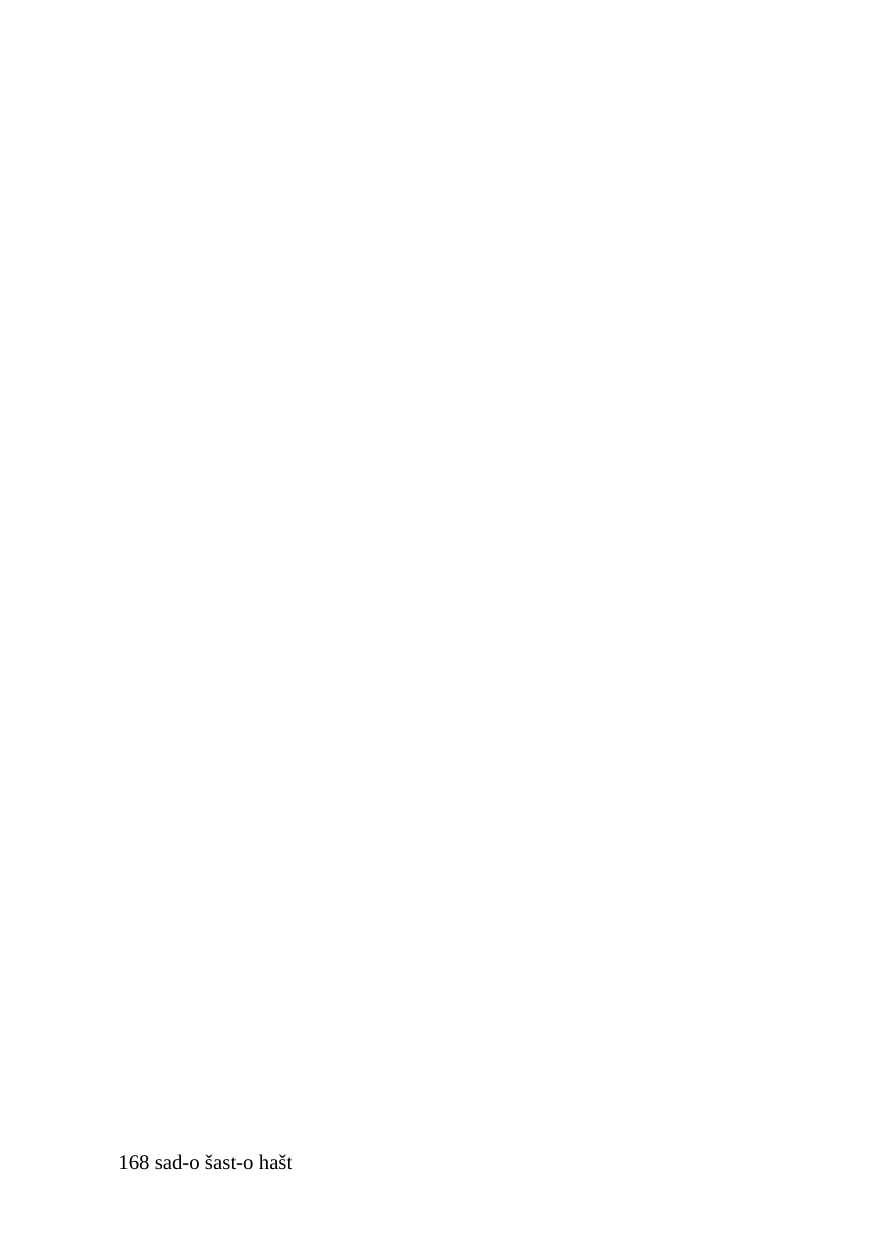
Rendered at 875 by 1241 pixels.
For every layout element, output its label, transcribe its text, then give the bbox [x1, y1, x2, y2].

text 168 sad-o šast-o hašt [118, 1150, 756, 1174]
